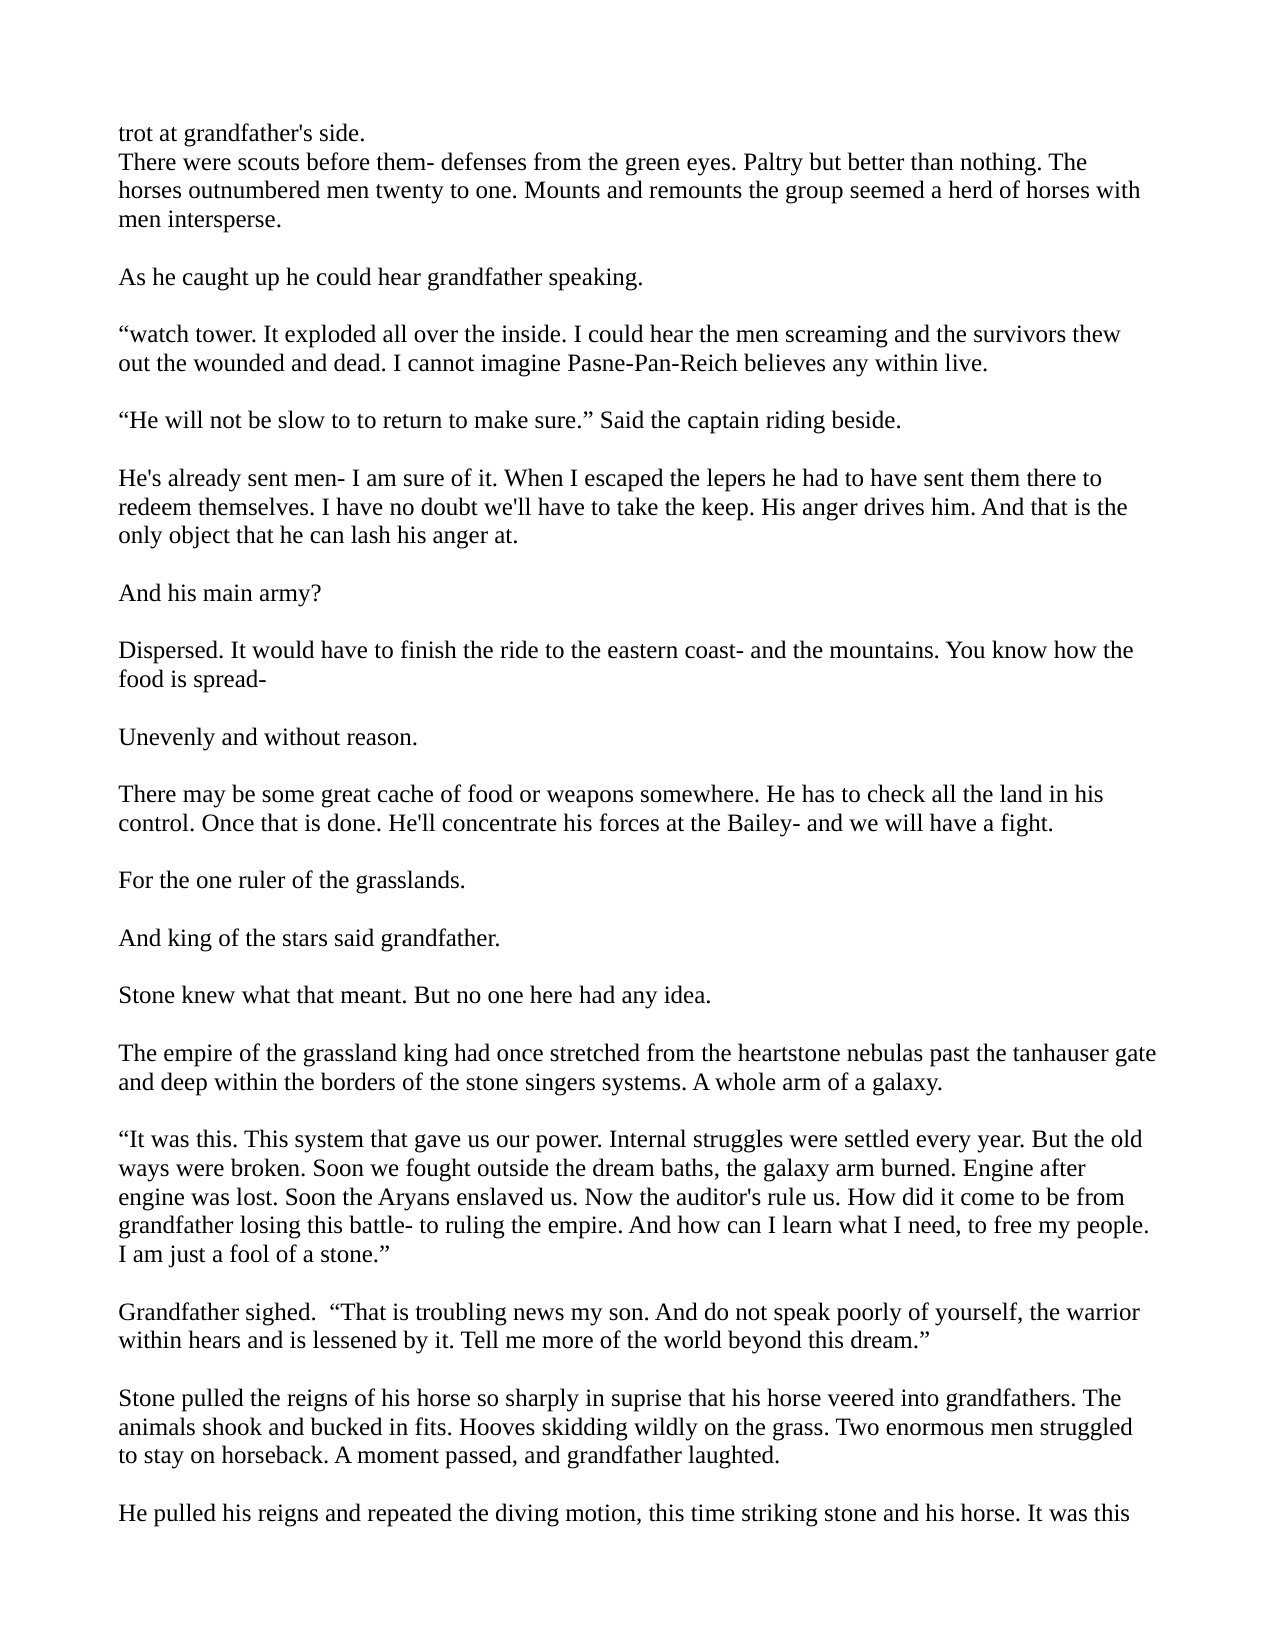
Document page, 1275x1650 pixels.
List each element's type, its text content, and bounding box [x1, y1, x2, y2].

text There were scouts before them- defenses from the green eyes. Paltry but better than nothing. The horses outnumbered men twenty to one. Mounts and remounts the group seemed a herd of horses with men intersperse. As he caught up he could hear grandfather speaking. “watch tower. It exploded all over the inside. I could hear the men screaming and the survivors thew out the wounded and dead. I cannot imagine Pasne-Pan-Reich believes any within live. “He will not be slow to to return to make sure.” Said the captain riding beside. [118, 147, 1157, 434]
text trot at grandfather's side. [118, 118, 1157, 147]
text For the one ruler of the grasslands. [118, 866, 1157, 894]
text He's already sent men- I am sure of it. When I escaped the lepers he had to have sent them there to redeem themselves. I have no doubt we'll have to take the keep. His anger drives him. And that is the only object that he can lash his anger at. And his main army? Dispersed. It would have to finish the ride to the eastern coast- and the mountains. You know how the food is spread- [118, 463, 1157, 693]
text Stone pulled the reigns of his horse so sharply in suprise that his horse veered into grandfathers. The animals shook and bucked in fits. Hooves skidding wildly on the grass. Two enormous men struggled to stay on horseback. A moment passed, and grandfather laughted. [118, 1383, 1157, 1469]
text The empire of the grassland king had once stretched from the heartstone nebulas past the tanhauser gate and deep within the borders of the stone singers systems. A whole arm of a galaxy. [118, 1038, 1157, 1096]
text And king of the stars said grandfather. [118, 923, 1157, 952]
text Unevenly and without reason. There may be some great cache of food or weapons somewhere. He has to check all the land in his control. Once that is done. He'll concentrate his forces at the Bailey- and we will have a fight. [118, 722, 1157, 837]
text Stone knew what that meant. But no one here had any idea. [118, 981, 1157, 1009]
text “It was this. This system that gave us our power. Internal struggles were settled every year. But the old ways were broken. Soon we fought outside the dream baths, the galaxy arm burned. Engine after engine was lost. Soon the Aryans enslaved us. Now the auditor's rule us. How did it come to be from grandfather losing this battle- to ruling the empire. And how can I learn what I need, to free my people. I am just a fool of a stone.” Grandfather sighed. “That is troubling news my son. And do not speak poorly of yourself, the warrior within hears and is lessened by it. Tell me more of the world beyond this dream.” [118, 1124, 1157, 1354]
text He pulled his reigns and repeated the diving motion, this time striking stone and his horse. It was this [118, 1498, 1157, 1527]
